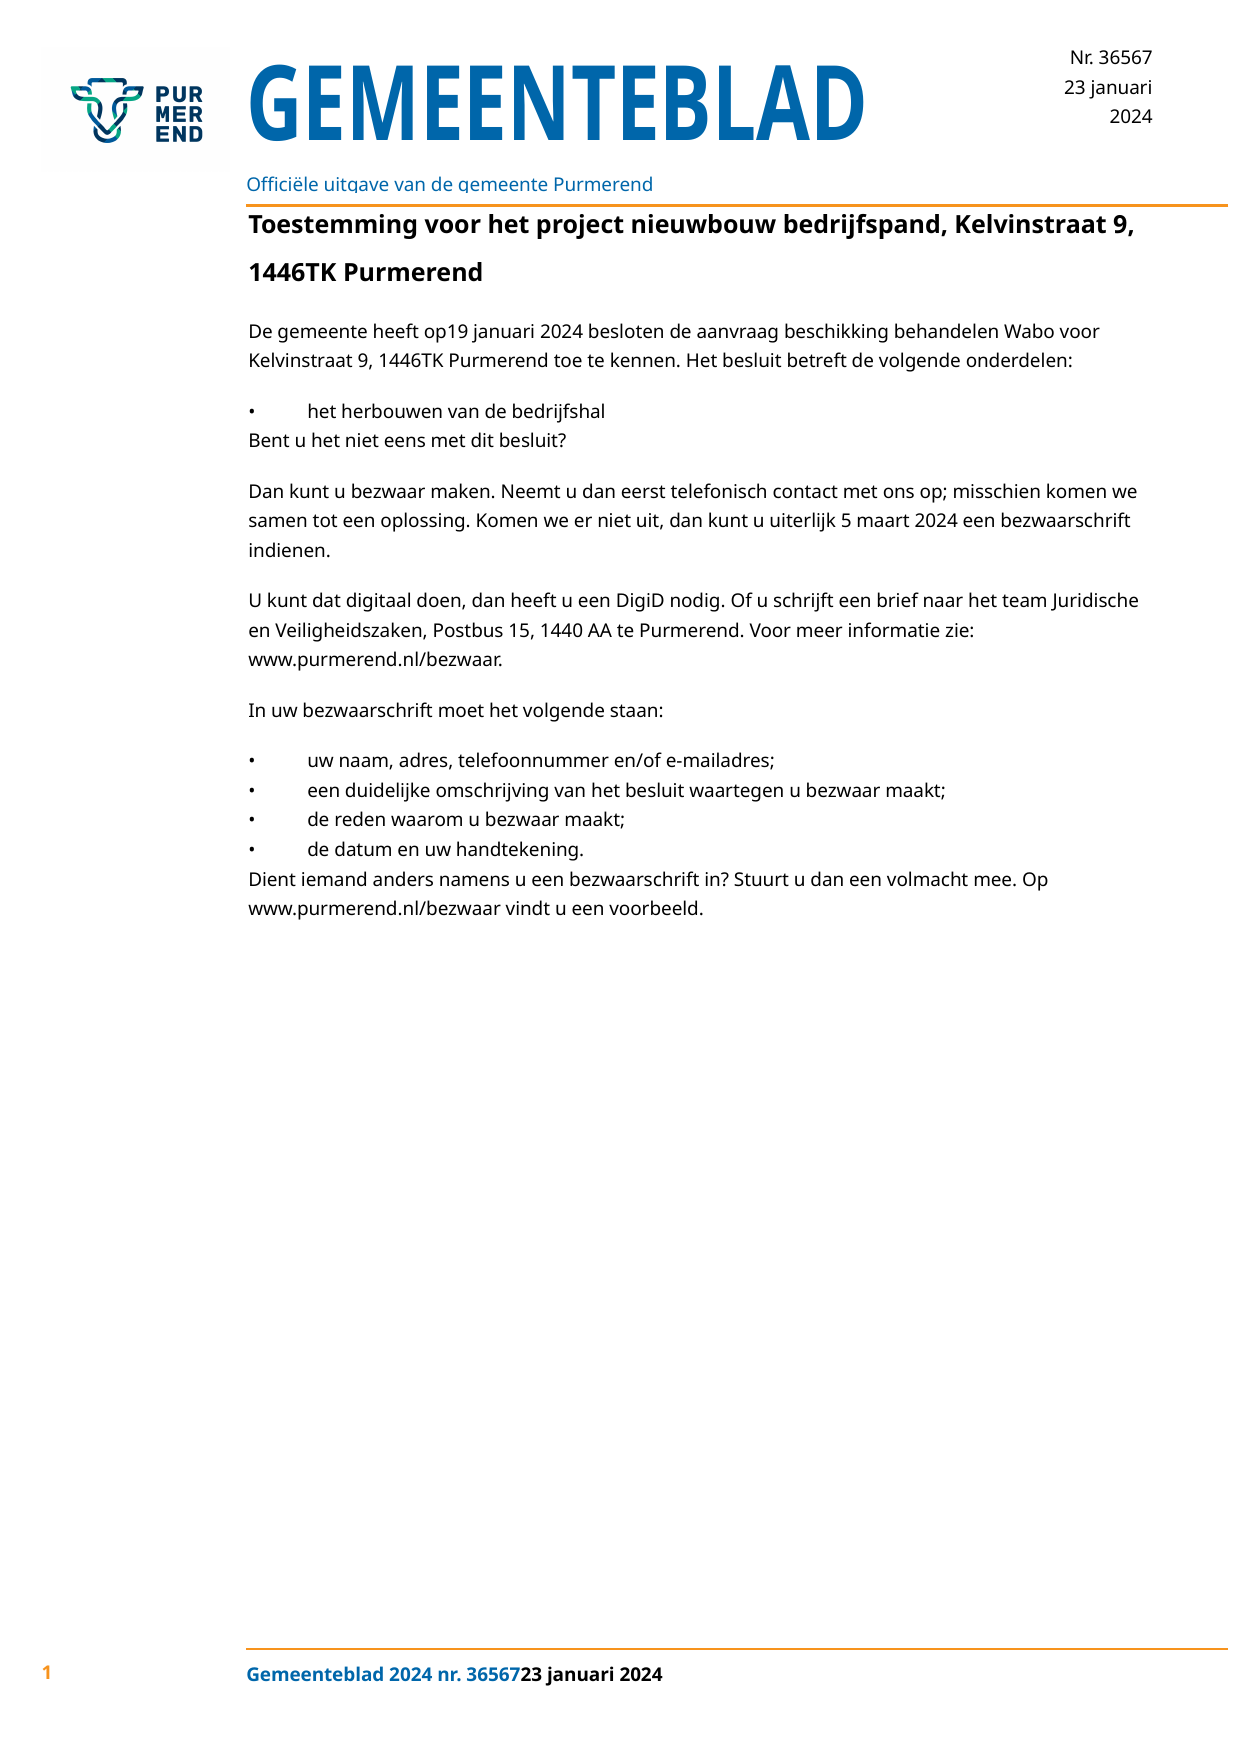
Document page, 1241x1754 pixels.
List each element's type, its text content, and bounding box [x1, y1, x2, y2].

picture [41, 47, 231, 172]
list uw naam, adres, telefoonnummer en/of e-mailadres; [248, 747, 1152, 773]
text U kunt dat digitaal doen, dan heeft u een DigiD nodig. Of u schrijft een brief naar het team Juridische en Veiligheidszaken, Postbus 15, 1440 AA te Purmerend. Voor meer informatie zie: www.purmerend.nl/bezwaar. [248, 587, 1152, 672]
list de datum en uw handtekening. [248, 836, 1152, 862]
text Dan kunt u bezwaar maken. Neemt u dan eerst telefonisch contact met ons op; misschien komen we samen tot een oplossing. Komen we er niet uit, dan kunt u uiterlijk 5 maart 2024 een bezwaarschrift indienen. [248, 478, 1152, 563]
text De gemeente heeft op19 januari 2024 besloten de aanvraag beschikking behandelen Wabo voor Kelvinstraat 9, 1446TK Purmerend toe te kennen. Het besluit betreft de volgende onderdelen: [248, 318, 1152, 373]
list het herbouwen van de bedrijfshal [248, 398, 1152, 424]
text In uw bezwaarschrift moet het volgende staan: [248, 697, 1152, 723]
list de reden waarom u bezwaar maakt; [248, 807, 1152, 832]
text Toestemming voor het project nieuwbouw bedrijfspand, Kelvinstraat 9, 1446TK Purmerend [248, 207, 1152, 288]
text Bent u het niet eens met dit besluit? [248, 427, 1152, 453]
list een duidelijke omschrijving van het besluit waartegen u bezwaar maakt; [248, 777, 1152, 803]
text Dient iemand anders namens u een bezwaarschrift in? Stuurt u dan een volmacht mee. Op www.purmerend.nl/bezwaar vindt u een voorbeeld. [248, 866, 1152, 921]
